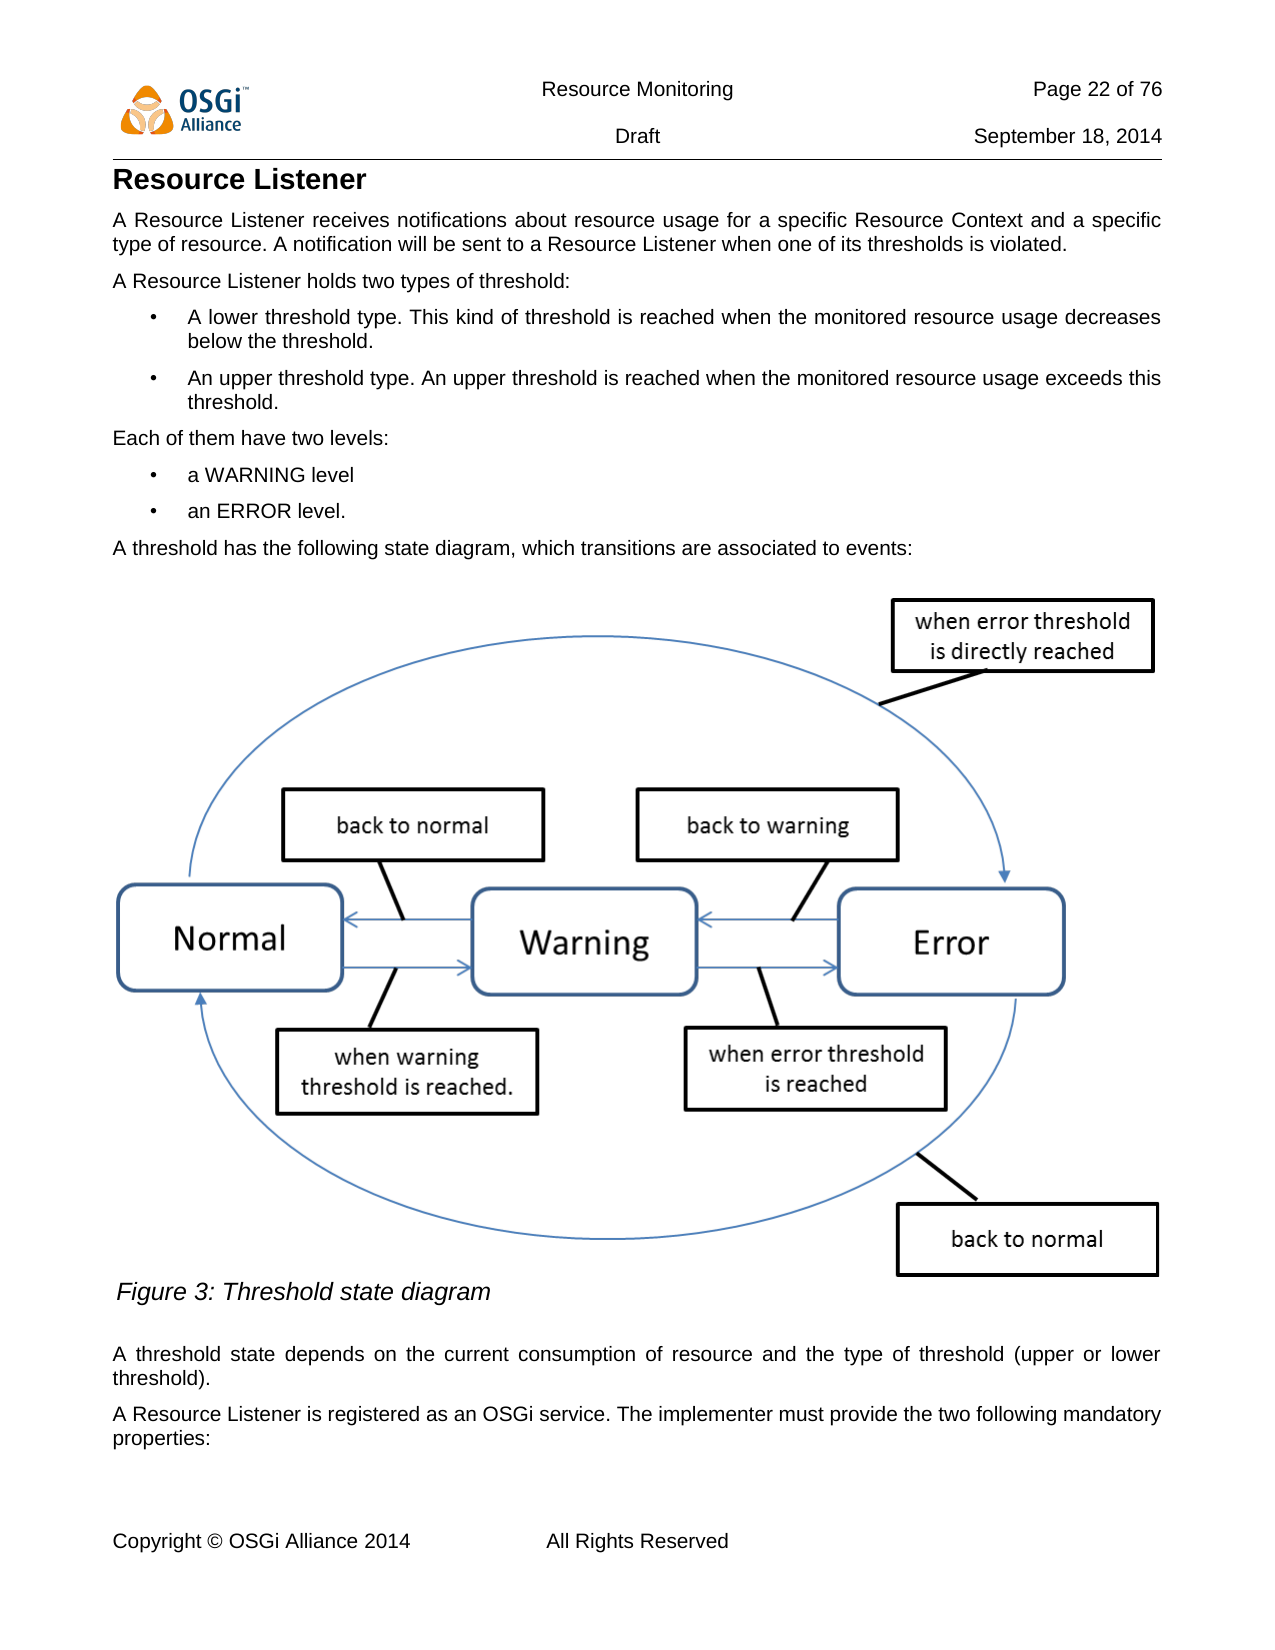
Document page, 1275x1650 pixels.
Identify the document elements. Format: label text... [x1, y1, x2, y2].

list A lower threshold type. This kind of threshold is reached when the monitored resource usage decreases below the threshold. [150, 305, 1162, 353]
text A Resource Listener receives notifications about resource usage for a specific Resource Context and a specific type of resource. A notification will be sent to a Resource Listener when one of its thresholds is violated. [112, 208, 1162, 256]
text Figure 3: Threshold state diagram [116, 1277, 1159, 1305]
list An upper threshold type. An upper threshold is reached when the monitored resource usage exceeds this threshold. [150, 366, 1162, 413]
picture [113, 78, 257, 142]
text A threshold has the following state diagram, which transitions are associated to events: [112, 536, 1162, 559]
subtitle Resource Listener [112, 160, 1162, 196]
list an ERROR level. [150, 499, 1162, 523]
picture [116, 598, 1160, 1277]
list a WARNING level [150, 462, 1162, 487]
text A Resource Listener holds two types of threshold: [112, 268, 1162, 292]
text Each of them have two levels: [112, 426, 1162, 450]
text A Resource Listener is registered as an OSGi service. The implementer must provide the two following mandatory properties: [112, 1402, 1162, 1450]
text A threshold state depends on the current consumption of resource and the type of threshold (upper or lower threshold). [112, 1342, 1162, 1389]
